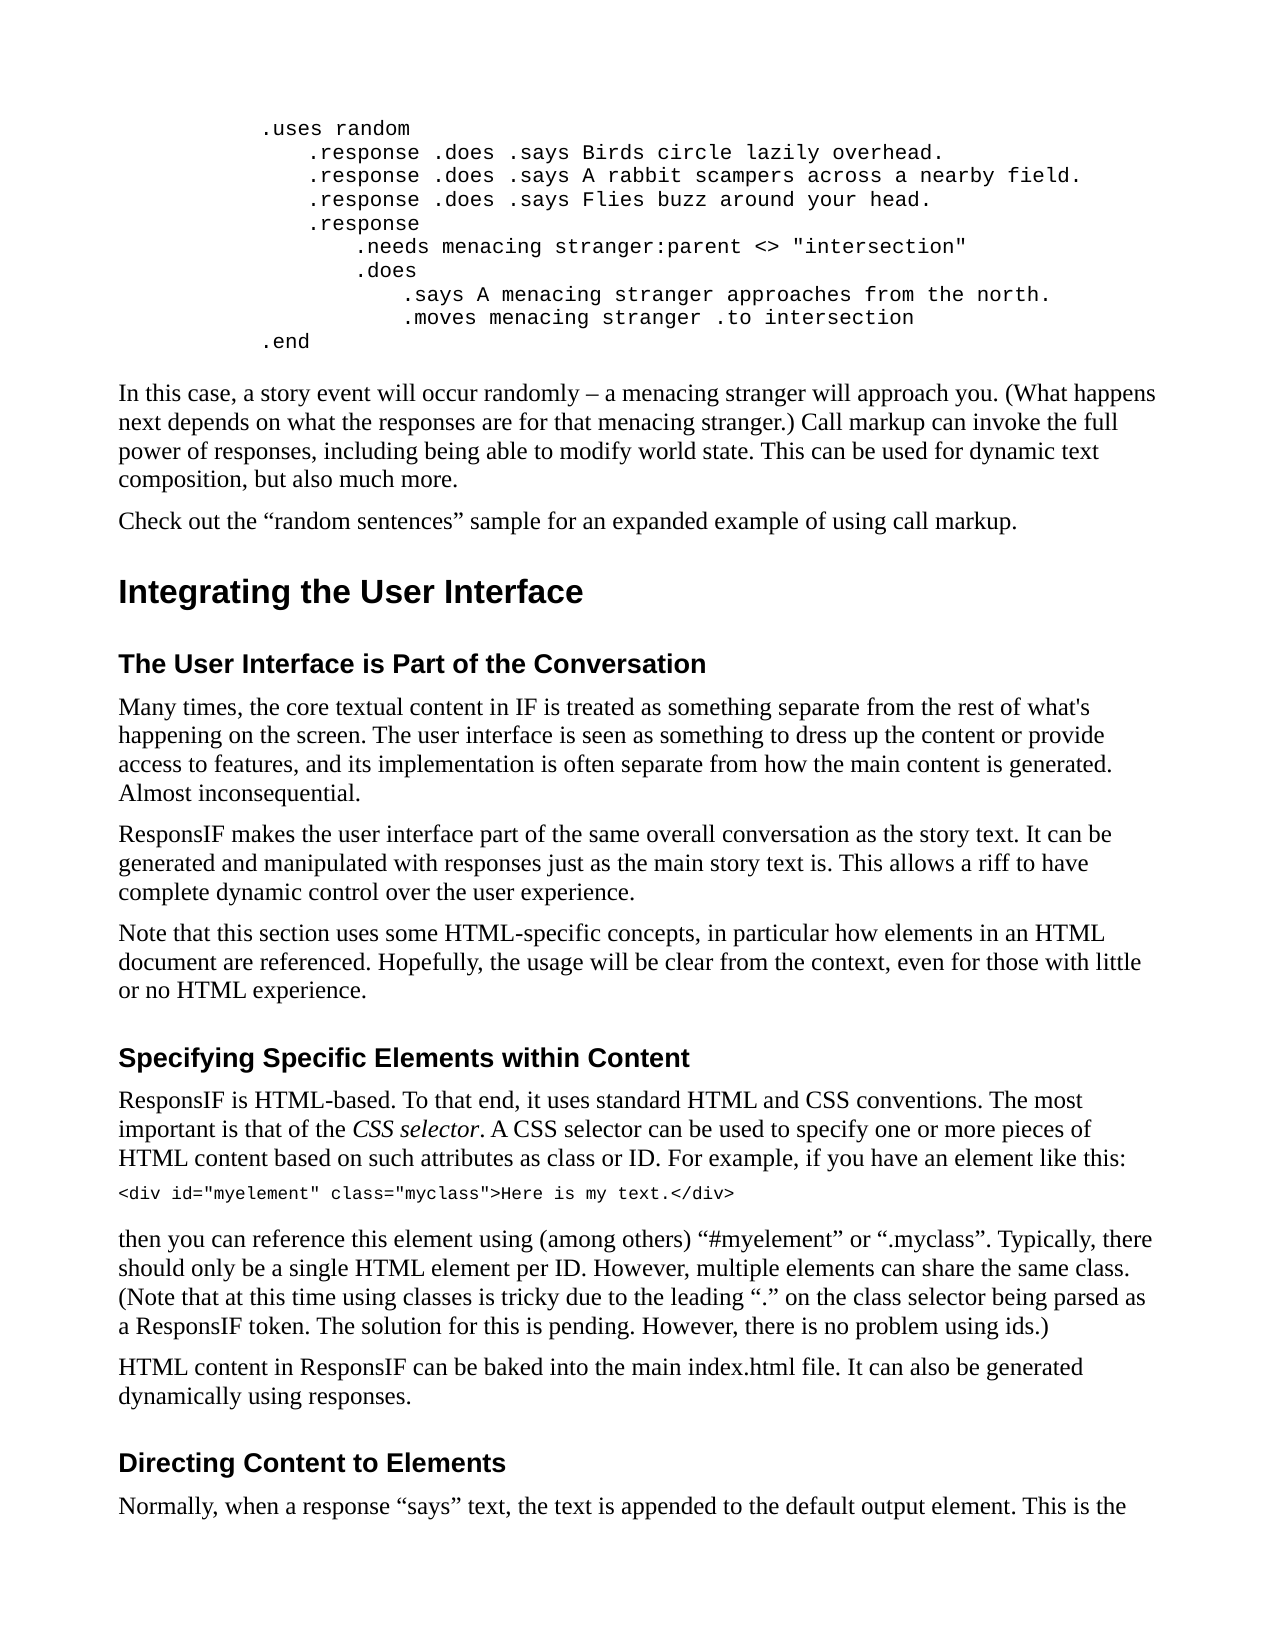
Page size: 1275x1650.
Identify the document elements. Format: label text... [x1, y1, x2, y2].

text HTML content in ResponsIF can be baked into the main index.html file. It can also be generated dynamically using responses. [118, 1352, 1157, 1409]
subtitle Integrating the User Interface [118, 572, 1157, 611]
subtitle Specifying Specific Elements within Content [118, 1042, 1157, 1073]
text .moves menacing stranger .to intersection [118, 307, 1157, 331]
text .response .does .says A rabbit scampers across a nearby field. [118, 165, 1157, 189]
text .needs menacing stranger:parent <> "intersection" [118, 236, 1157, 260]
text then you can reference this element using (among others) “#myelement” or “.myclass”. Typically, there should only be a single HTML element per ID. However, multiple elements can share the same class. (Note that at this time using classes is tricky due to the leading “.” on the class selector being parsed as a ResponsIF token. The solution for this is pending. However, there is no problem using ids.) [118, 1224, 1157, 1339]
subtitle The User Interface is Part of the Conversation [118, 648, 1157, 679]
text ResponsIF is HTML-based. To that end, it uses standard HTML and CSS conventions. The most important is that of the CSS selector. A CSS selector can be used to specify one or more pieces of HTML content based on such attributes as class or ID. For example, if you have an element like this: [118, 1086, 1157, 1172]
text .says A menacing stranger approaches from the north. [118, 284, 1157, 307]
text .response .does .says Birds circle lazily overhead. [118, 142, 1157, 165]
text Note that this section uses some HTML-specific concepts, in particular how elements in an HTML document are referenced. Hopefully, the usage will be clear from the context, even for those with little or no HTML experience. [118, 918, 1157, 1004]
subtitle Directing Content to Elements [118, 1447, 1157, 1478]
text .does [118, 260, 1157, 284]
text .response [118, 213, 1157, 236]
text Many times, the core textual content in IF is treated as something separate from the rest of what's happening on the screen. The user interface is seen as something to dress up the content or provide access to features, and its implementation is often separate from how the main content is generated. Almost inconsequential. [118, 692, 1157, 807]
text .uses random [118, 118, 1157, 142]
text In this case, a story event will occur randomly – a menacing stranger will approach you. (What happens next depends on what the responses are for that menacing stranger.) Call markup can invoke the full power of responses, including being able to modify world state. This can be used for dynamic text composition, but also much more. [118, 378, 1157, 493]
text Check out the “random sentences” sample for an expanded example of using call markup. [118, 506, 1157, 534]
text .response .does .says Flies buzz around your head. [118, 189, 1157, 213]
text .end [118, 331, 1157, 354]
text Normally, when a response “says” text, the text is appended to the default output element. This is the [118, 1491, 1157, 1519]
text <div id="myelement" class="myclass">Here is my text.</div> [118, 1184, 1157, 1204]
text ResponsIF makes the user interface part of the same overall conversation as the story text. It can be generated and manipulated with responses just as the main story text is. This allows a riff to have complete dynamic control over the user experience. [118, 819, 1157, 906]
